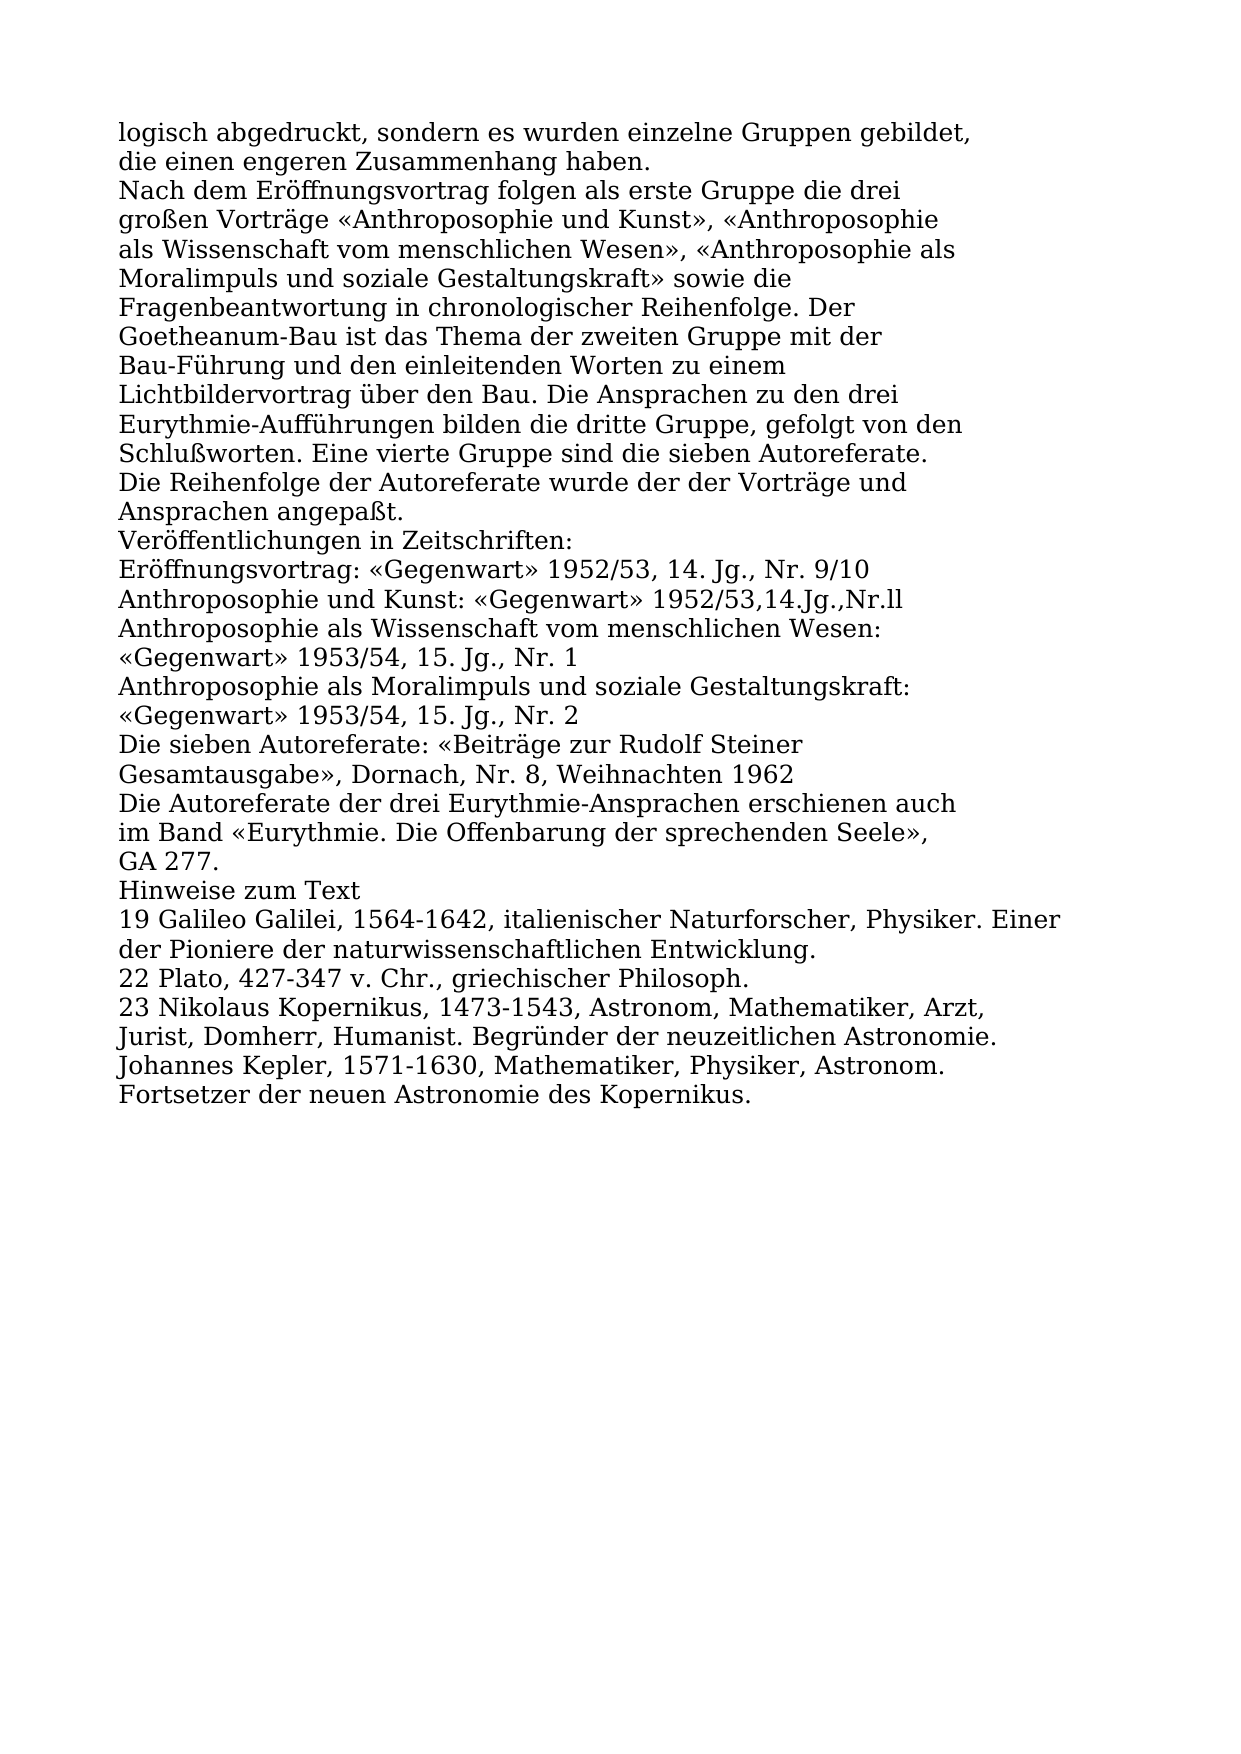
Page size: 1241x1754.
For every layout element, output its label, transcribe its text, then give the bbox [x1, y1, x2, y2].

text die einen engeren Zusammenhang haben. [118, 147, 1122, 176]
text Fortsetzer der neuen Astronomie des Kopernikus. [118, 1081, 1122, 1110]
text Anthroposophie und Kunst: «Gegenwart» 1952/53,14.Jg.,Nr.ll [118, 585, 1122, 614]
text Veröffentlichungen in Zeitschriften: [118, 526, 1122, 556]
text Schlußworten. Eine vierte Gruppe sind die sieben Autoreferate. [118, 439, 1122, 468]
text 19 Galileo Galilei, 1564-1642, italienischer Naturforscher, Physiker. Einer [118, 906, 1122, 935]
text Moralimpuls und soziale Gestaltungskraft» sowie die [118, 264, 1122, 293]
text Hinweise zum Text [118, 876, 1122, 906]
text Anthroposophie als Wissenschaft vom menschlichen Wesen: [118, 614, 1122, 643]
text logisch abgedruckt, sondern es wurden einzelne Gruppen gebildet, [118, 118, 1122, 147]
text im Band «Eurythmie. Die Offenbarung der sprechenden Seele», [118, 818, 1122, 847]
text als Wissenschaft vom menschlichen Wesen», «Anthroposophie als [118, 235, 1122, 264]
text Anthroposophie als Moralimpuls und soziale Gestaltungskraft: [118, 672, 1122, 701]
text Bau-Führung und den einleitenden Worten zu einem [118, 351, 1122, 381]
text «Gegenwart» 1953/54, 15. Jg., Nr. 2 [118, 701, 1122, 731]
text 22 Plato, 427-347 v. Chr., griechischer Philosoph. [118, 964, 1122, 993]
text Die Autoreferate der drei Eurythmie-Ansprachen erschienen auch [118, 789, 1122, 818]
text Lichtbildervortrag über den Bau. Die Ansprachen zu den drei [118, 381, 1122, 410]
text Johannes Kepler, 1571-1630, Mathematiker, Physiker, Astronom. [118, 1051, 1122, 1081]
text Fragenbeantwortung in chronologischer Reihenfolge. Der [118, 293, 1122, 322]
text Ansprachen angepaßt. [118, 497, 1122, 526]
text Nach dem Eröffnungsvortrag folgen als erste Gruppe die drei [118, 176, 1122, 206]
text Die Reihenfolge der Autoreferate wurde der der Vorträge und [118, 468, 1122, 497]
text Eurythmie-Aufführungen bilden die dritte Gruppe, gefolgt von den [118, 410, 1122, 439]
text Die sieben Autoreferate: «Beiträge zur Rudolf Steiner [118, 731, 1122, 760]
text Gesamtausgabe», Dornach, Nr. 8, Weihnachten 1962 [118, 760, 1122, 789]
text Jurist, Domherr, Humanist. Begründer der neuzeitlichen Astronomie. [118, 1022, 1122, 1051]
text großen Vorträge «Anthroposophie und Kunst», «Anthroposophie [118, 206, 1122, 235]
text 23 Nikolaus Kopernikus, 1473-1543, Astronom, Mathematiker, Arzt, [118, 993, 1122, 1022]
text Goetheanum-Bau ist das Thema der zweiten Gruppe mit der [118, 322, 1122, 351]
text der Pioniere der naturwissenschaftlichen Entwicklung. [118, 935, 1122, 964]
text GA 277. [118, 847, 1122, 876]
text Eröffnungsvortrag: «Gegenwart» 1952/53, 14. Jg., Nr. 9/10 [118, 556, 1122, 585]
text «Gegenwart» 1953/54, 15. Jg., Nr. 1 [118, 643, 1122, 672]
